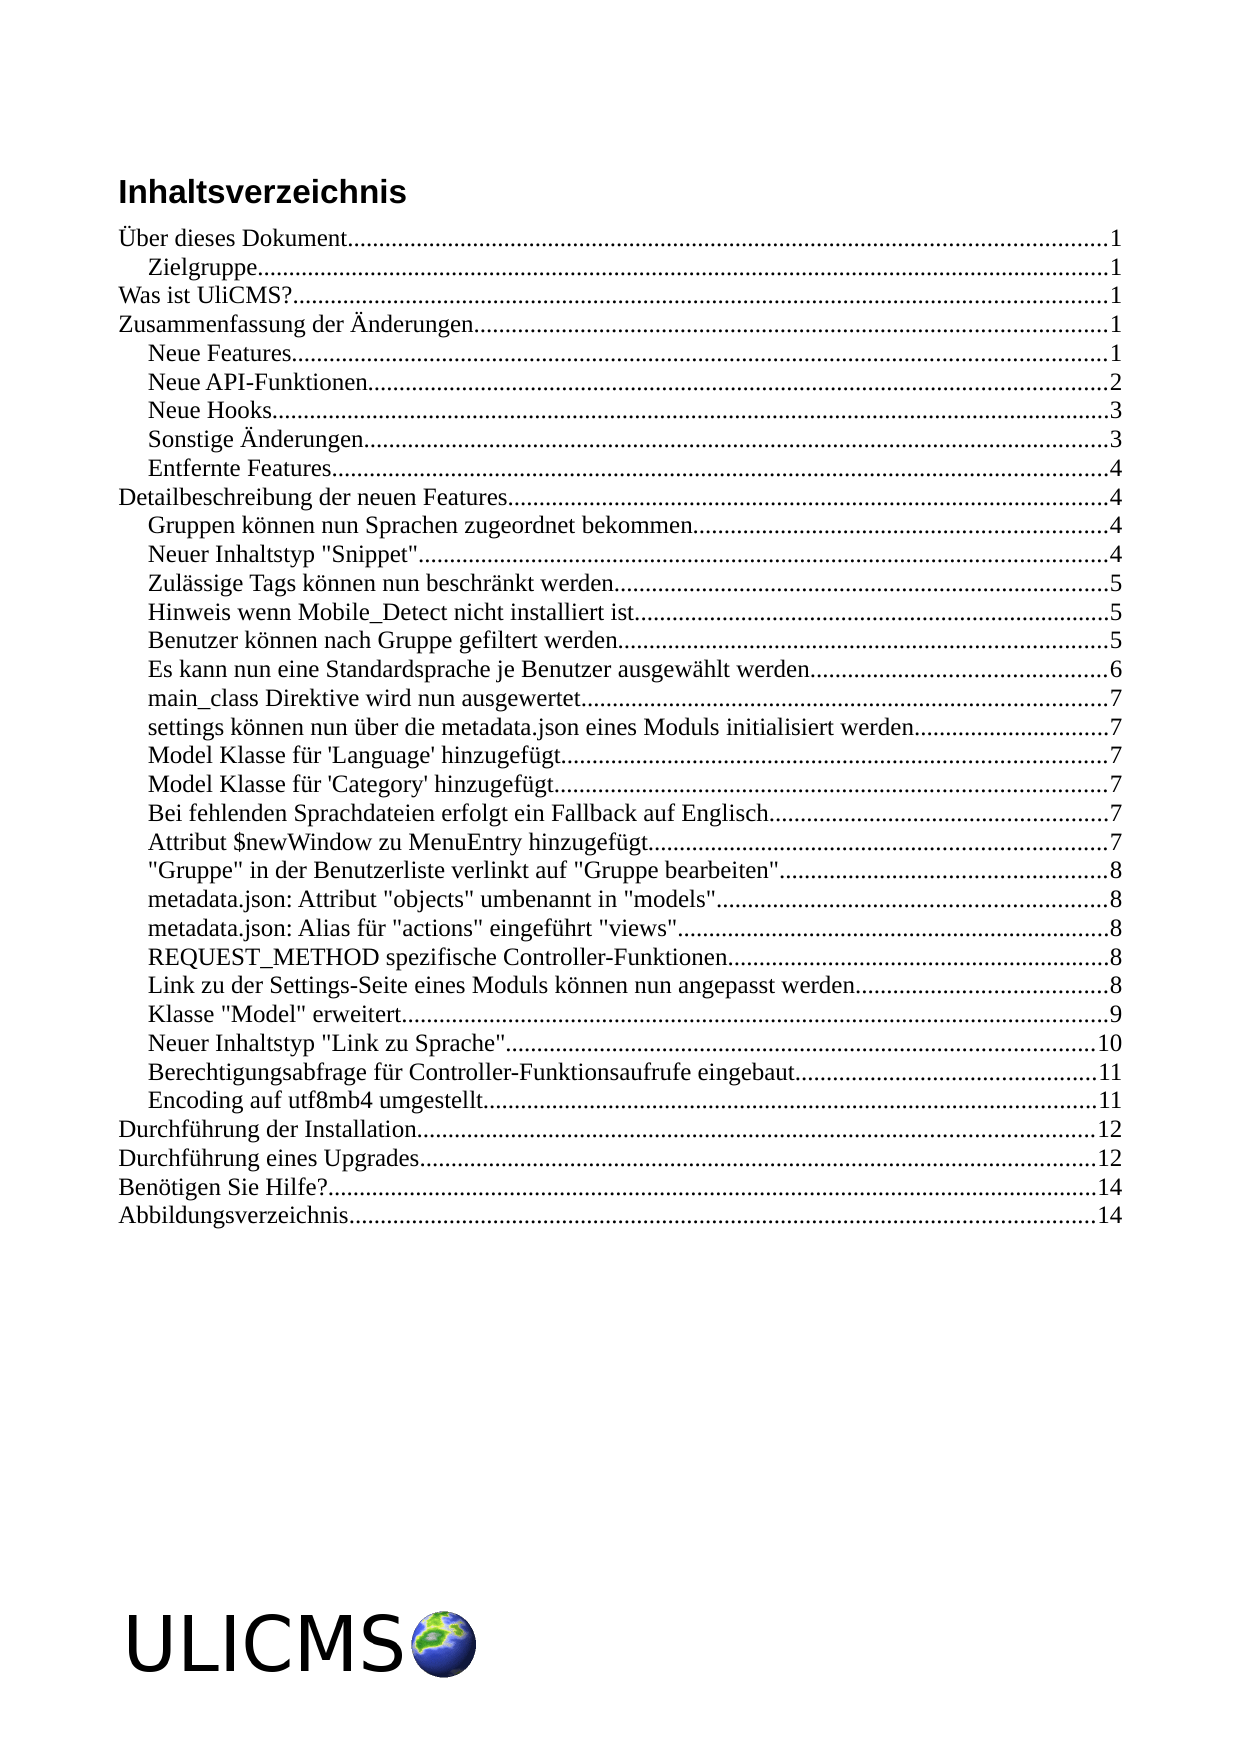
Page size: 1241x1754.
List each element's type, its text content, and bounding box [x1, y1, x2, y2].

text Neue Hooks 3 [148, 395, 1122, 424]
text Über dieses Dokument 1 [118, 223, 1122, 252]
subtitle Inhaltsverzeichnis [118, 172, 1122, 210]
text Sonstige Änderungen 3 [148, 424, 1122, 453]
text metadata.json: Alias für "actions" eingeführt "views" 8 [148, 913, 1122, 942]
text Encoding auf utf8mb4 umgestellt 11 [148, 1085, 1122, 1114]
text Neue API-Funktionen 2 [148, 367, 1122, 395]
text Entfernte Features 4 [148, 453, 1122, 482]
text Benutzer können nach Gruppe gefiltert werden 5 [148, 625, 1122, 654]
text Model Klasse für 'Language' hinzugefügt 7 [148, 740, 1122, 769]
text Zielgruppe 1 [148, 252, 1122, 280]
text Abbildungsverzeichnis 14 [118, 1200, 1122, 1229]
text Gruppen können nun Sprachen zugeordnet bekommen 4 [148, 510, 1122, 539]
text Klasse "Model" erweitert 9 [148, 999, 1122, 1028]
text REQUEST_METHOD spezifische Controller-Funktionen 8 [148, 942, 1122, 970]
text metadata.json: Attribut "objects" umbenannt in "models" 8 [148, 884, 1122, 913]
text Durchführung der Installation 12 [118, 1114, 1122, 1143]
text Link zu der Settings-Seite eines Moduls können nun angepasst werden 8 [148, 970, 1122, 999]
text Berechtigungsabfrage für Controller-Funktionsaufrufe eingebaut 11 [148, 1057, 1122, 1085]
text Neue Features 1 [148, 338, 1122, 367]
text Was ist UliCMS? 1 [118, 280, 1122, 309]
text main_class Direktive wird nun ausgewertet 7 [148, 683, 1122, 712]
text Detailbeschreibung der neuen Features 4 [118, 482, 1122, 510]
text Neuer Inhaltstyp "Link zu Sprache" 10 [148, 1028, 1122, 1057]
text Es kann nun eine Standardsprache je Benutzer ausgewählt werden 6 [148, 654, 1122, 683]
text Zusammenfassung der Änderungen 1 [118, 309, 1122, 338]
text Model Klasse für 'Category' hinzugefügt 7 [148, 769, 1122, 798]
text Durchführung eines Upgrades 12 [118, 1143, 1122, 1172]
text Zulässige Tags können nun beschränkt werden 5 [148, 568, 1122, 597]
text Benötigen Sie Hilfe? 14 [118, 1172, 1122, 1200]
text settings können nun über die metadata.json eines Moduls initialisiert werden 7 [148, 712, 1122, 740]
text "Gruppe" in der Benutzerliste verlinkt auf "Gruppe bearbeiten" 8 [148, 855, 1122, 884]
picture [118, 1607, 479, 1681]
text Hinweis wenn Mobile_Detect nicht installiert ist. 5 [148, 597, 1122, 625]
text Bei fehlenden Sprachdateien erfolgt ein Fallback auf Englisch 7 [148, 798, 1122, 827]
text Attribut $newWindow zu MenuEntry hinzugefügt 7 [148, 827, 1122, 855]
text Neuer Inhaltstyp "Snippet" 4 [148, 539, 1122, 568]
